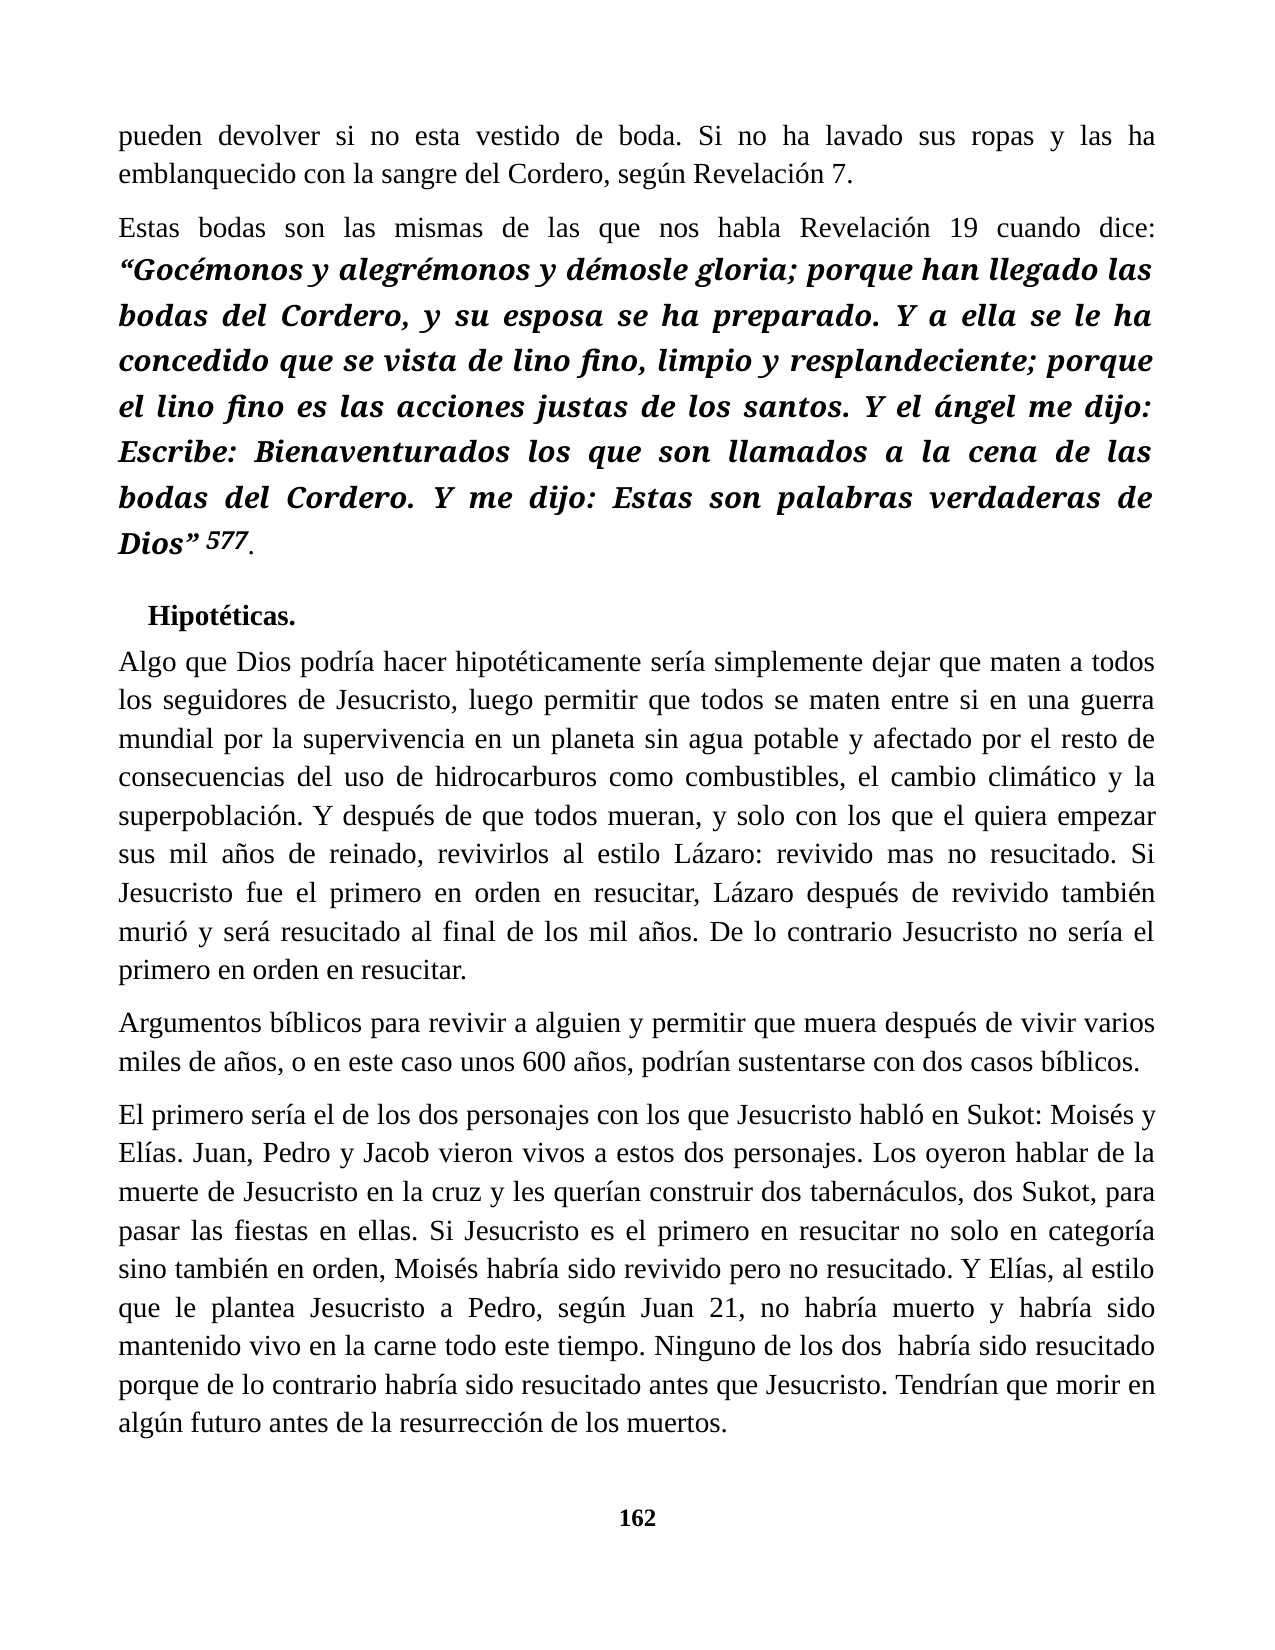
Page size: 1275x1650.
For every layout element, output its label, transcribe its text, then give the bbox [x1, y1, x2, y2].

text Argumentos bíblicos para revivir a alguien y permitir que muera después de vivir varios miles de años, o en este caso unos 600 años, podrían sustentarse con dos casos bíblicos. [118, 1005, 1157, 1077]
text pueden devolver si no esta vestido de boda. Si no ha lavado sus ropas y las ha emblanquecido con la sangre del Cordero, según Revelación 7. [118, 118, 1157, 190]
text Algo que Dios podría hacer hipotéticamente sería simplemente dejar que maten a todos los seguidores de Jesucristo, luego permitir que todos se maten entre si en una guerra mundial por la supervivencia en un planeta sin agua potable y afectado por el resto de consecuencias del uso de hidrocarburos como combustibles, el cambio climático y la superpoblación. Y después de que todos mueran, y solo con los que el quiera empezar sus mil años de reinado, revivirlos al estilo Lázaro: revivido mas no resucitado. Si Jesucristo fue el primero en orden en resucitar, Lázaro después de revivido también murió y será resucitado al final de los mil años. De lo contrario Jesucristo no sería el primero en orden en resucitar. [118, 644, 1157, 986]
text El primero sería el de los dos personajes con los que Jesucristo habló en Sukot: Moisés y Elías. Juan, Pedro y Jacob vieron vivos a estos dos personajes. Los oyeron hablar de la muerte de Jesucristo en la cruz y les querían construir dos tabernáculos, dos Sukot, para pasar las fiestas en ellas. Si Jesucristo es el primero en resucitar no solo en categoría sino también en orden, Moisés habría sido revivido pero no resucitado. Y Elías, al estilo que le plantea Jesucristo a Pedro, según Juan 21, no habría muerto y habría sido mantenido vivo en la carne todo este tiempo. Ninguno de los dos habría sido resucitado porque de lo contrario habría sido resucitado antes que Jesucristo. Tendrían que morir en algún futuro antes de la resurrección de los muertos. [118, 1097, 1157, 1439]
subtitle Hipotéticas. [148, 598, 1157, 631]
text Estas bodas son las mismas de las que nos habla Revelación 19 cuando dice: “Gocémonos y alegrémonos y démosle gloria; porque han llegado las bodas del Cordero, y su esposa se ha preparado. Y a ella se le ha concedido que se vista de lino fino, limpio y resplandeciente; porque el lino fino es las acciones justas de los santos. Y el ángel me dijo: Escribe: Bienaventurados los que son llamados a la cena de las bodas del Cordero. Y me dijo: Estas son palabras verdaderas de Dios” . [118, 210, 1157, 563]
